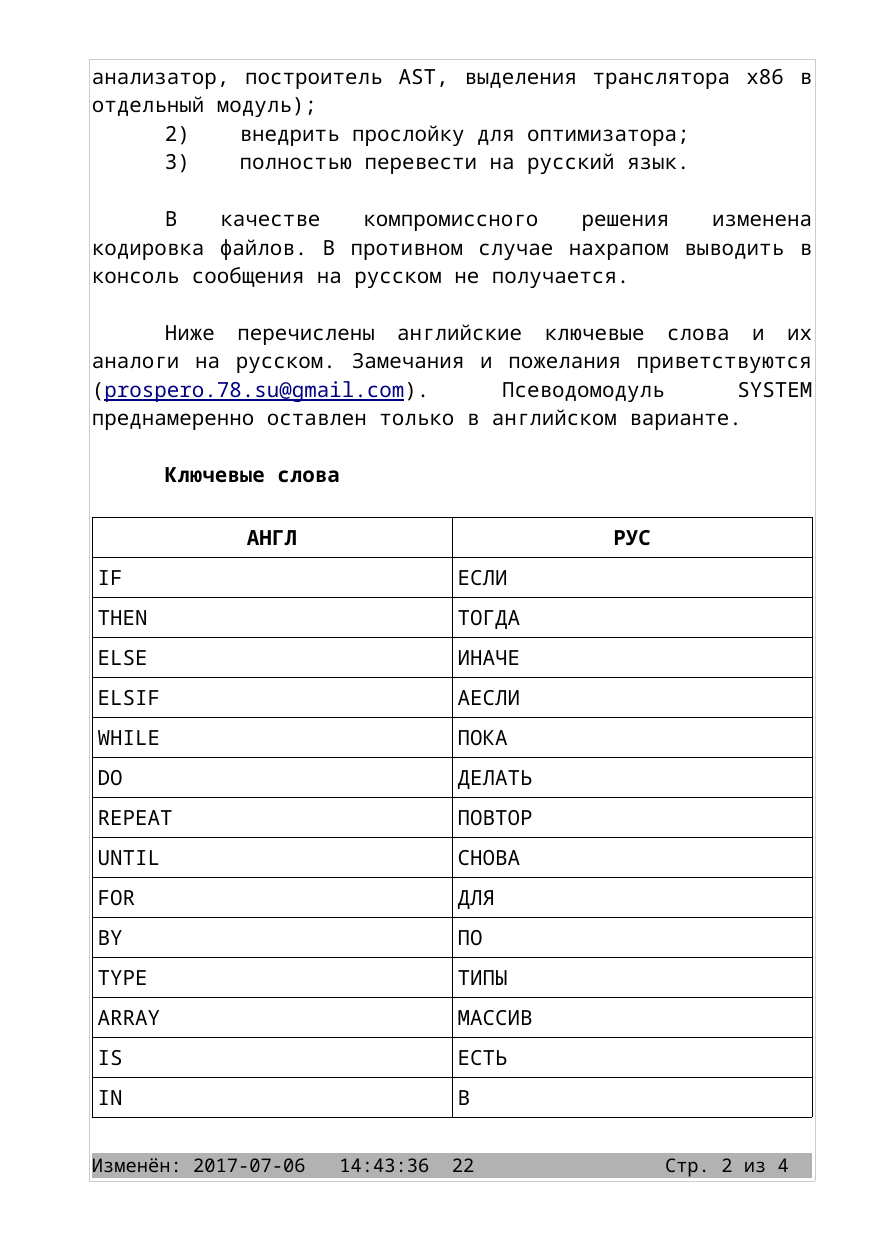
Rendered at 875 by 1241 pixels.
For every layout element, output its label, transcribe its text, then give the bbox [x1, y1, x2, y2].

table_cell DO [93, 758, 452, 797]
table_cell TYPE [93, 958, 452, 997]
list анализатор, построитель AST, выделения транслятора x86 в отдельный модуль); [92, 62, 812, 119]
table_cell ЕСТЬ [453, 1038, 812, 1077]
table_cell FOR [93, 878, 452, 917]
table_cell ELSIF [93, 678, 452, 717]
table_cell THEN [93, 598, 452, 637]
table_cell ДЛЯ [453, 878, 812, 917]
text В качестве компромиссного решения изменена кодировка файлов. В противном случае нахрапом выводить в консоль сообщения на русском не получается. [92, 204, 812, 289]
table_cell ПОВТОР [453, 798, 812, 837]
list полностью перевести на русский язык. [92, 147, 812, 176]
table_cell ПО [453, 918, 812, 957]
table_cell ЕСЛИ [453, 558, 812, 597]
table_cell СНОВА [453, 838, 812, 877]
table_cell ДЕЛАТЬ [453, 758, 812, 797]
table_cell BY [93, 918, 452, 957]
table_header АНГЛ [93, 518, 452, 557]
table_cell WHILE [93, 718, 452, 757]
table_cell REPEAT [93, 798, 452, 837]
table_cell ARRAY [93, 998, 452, 1037]
table_cell АЕСЛИ [453, 678, 812, 717]
table_cell ELSE [93, 638, 452, 677]
table_cell МАССИВ [453, 998, 812, 1037]
table_cell IN [93, 1078, 452, 1117]
table_cell В [453, 1078, 812, 1117]
table_cell UNTIL [93, 838, 452, 877]
table_cell IF [93, 558, 452, 597]
table_cell ТОГДА [453, 598, 812, 637]
text Ниже перечислены английские ключевые слова и их аналоги на русском. Замечания и пожелания приветствуются (prospero.78.su@gmail.com). Псеводомодуль SYSTEM преднамеренно оставлен только в английском варианте. [92, 318, 812, 432]
text Ключевые слова [92, 460, 812, 489]
table_cell ТИПЫ [453, 958, 812, 997]
table_cell IS [93, 1038, 452, 1077]
list внедрить прослойку для оптимизатора; [92, 119, 812, 147]
table_cell ПОКА [453, 718, 812, 757]
table_header РУС [453, 518, 812, 557]
table_cell ИНАЧЕ [453, 638, 812, 677]
